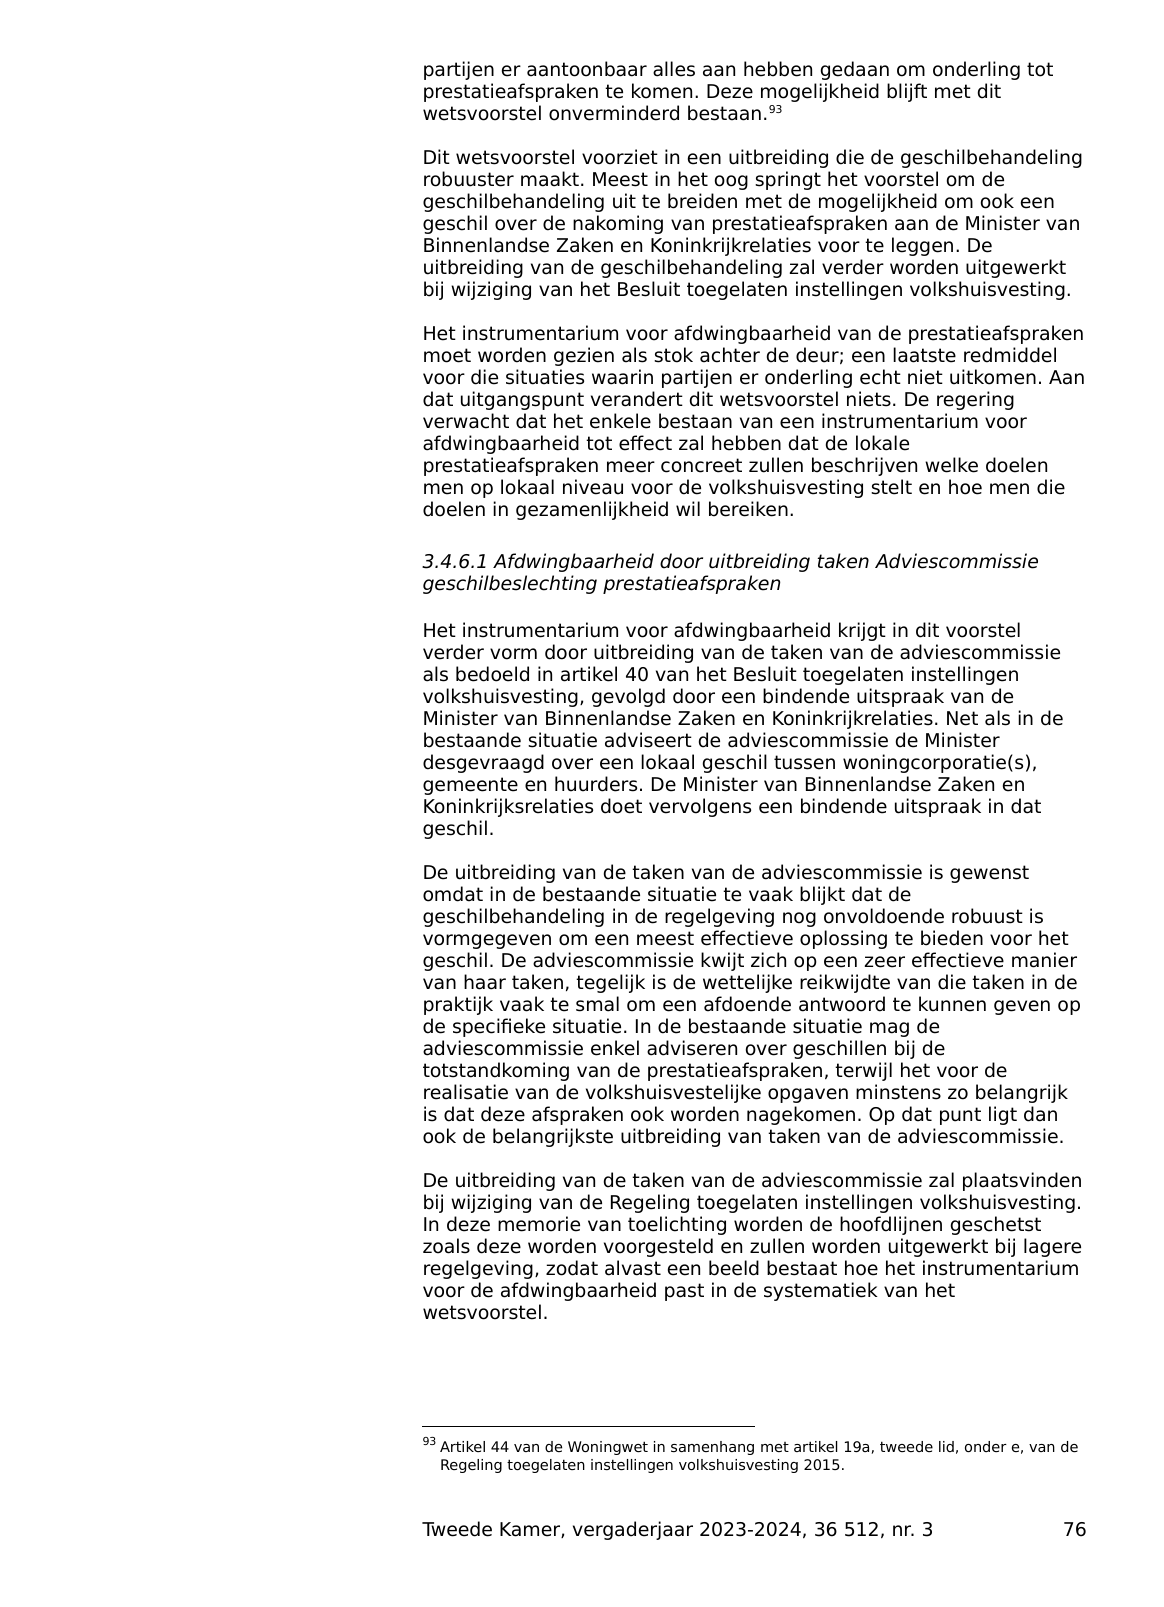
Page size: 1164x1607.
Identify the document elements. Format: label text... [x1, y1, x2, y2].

text De uitbreiding van de taken van de adviescommissie zal plaatsvinden bij wijziging van de Regeling toegelaten instellingen volkshuisvesting. In deze memorie van toelichting worden de hoofdlijnen geschetst zoals deze worden voorgesteld en zullen worden uitgewerkt bij lagere regelgeving, zodat alvast een beeld bestaat hoe het instrumentarium voor de afdwingbaarheid past in de systematiek van het wetsvoorstel. [422, 1170, 1087, 1324]
text Dit wetsvoorstel voorziet in een uitbreiding die de geschilbehandeling robuuster maakt. Meest in het oog springt het voorstel om de geschilbehandeling uit te breiden met de mogelijkheid om ook een geschil over de nakoming van prestatieafspraken aan de Minister van Binnenlandse Zaken en Koninkrijkrelaties voor te leggen. De uitbreiding van de geschilbehandeling zal verder worden uitgewerkt bij wijziging van het Besluit toegelaten instellingen volkshuisvesting. [422, 147, 1087, 301]
text partijen er aantoonbaar alles aan hebben gedaan om onderling tot prestatieafspraken te komen. Deze mogelijkheid blijft met dit wetsvoorstel onverminderd bestaan. [422, 59, 1087, 125]
text Artikel 44 van de Woningwet in samenhang met artikel 19a, tweede lid, onder e, van de Regeling toegelaten instellingen volkshuisvesting 2015. [422, 1435, 1087, 1474]
subtitle 3.4.6.1 Afdwingbaarheid door uitbreiding taken Adviescommissie geschilbeslechting prestatieafspraken [422, 551, 1087, 595]
text Het instrumentarium voor afdwingbaarheid krijgt in dit voorstel verder vorm door uitbreiding van de taken van de adviescommissie als bedoeld in artikel 40 van het Besluit toegelaten instellingen volkshuisvesting, gevolgd door een bindende uitspraak van de Minister van Binnenlandse Zaken en Koninkrijkrelaties. Net als in de bestaande situatie adviseert de adviescommissie de Minister desgevraagd over een lokaal geschil tussen woningcorporatie(s), gemeente en huurders. De Minister van Binnenlandse Zaken en Koninkrijksrelaties doet vervolgens een bindende uitspraak in dat geschil. [422, 620, 1087, 840]
text De uitbreiding van de taken van de adviescommissie is gewenst omdat in de bestaande situatie te vaak blijkt dat de geschilbehandeling in de regelgeving nog onvoldoende robuust is vormgegeven om een meest effectieve oplossing te bieden voor het geschil. De adviescommissie kwijt zich op een zeer effectieve manier van haar taken, tegelijk is de wettelijke reikwijdte van die taken in de praktijk vaak te smal om een afdoende antwoord te kunnen geven op de specifieke situatie. In de bestaande situatie mag de adviescommissie enkel adviseren over geschillen bij de totstandkoming van de prestatieafspraken, terwijl het voor de realisatie van de volkshuisvestelijke opgaven minstens zo belangrijk is dat deze afspraken ook worden nagekomen. Op dat punt ligt dan ook de belangrijkste uitbreiding van taken van de adviescommissie. [422, 862, 1087, 1148]
text Het instrumentarium voor afdwingbaarheid van de prestatieafspraken moet worden gezien als stok achter de deur; een laatste redmiddel voor die situaties waarin partijen er onderling echt niet uitkomen. Aan dat uitgangspunt verandert dit wetsvoorstel niets. De regering verwacht dat het enkele bestaan van een instrumentarium voor afdwingbaarheid tot effect zal hebben dat de lokale prestatieafspraken meer concreet zullen beschrijven welke doelen men op lokaal niveau voor de volkshuisvesting stelt en hoe men die doelen in gezamenlijkheid wil bereiken. [422, 323, 1087, 521]
